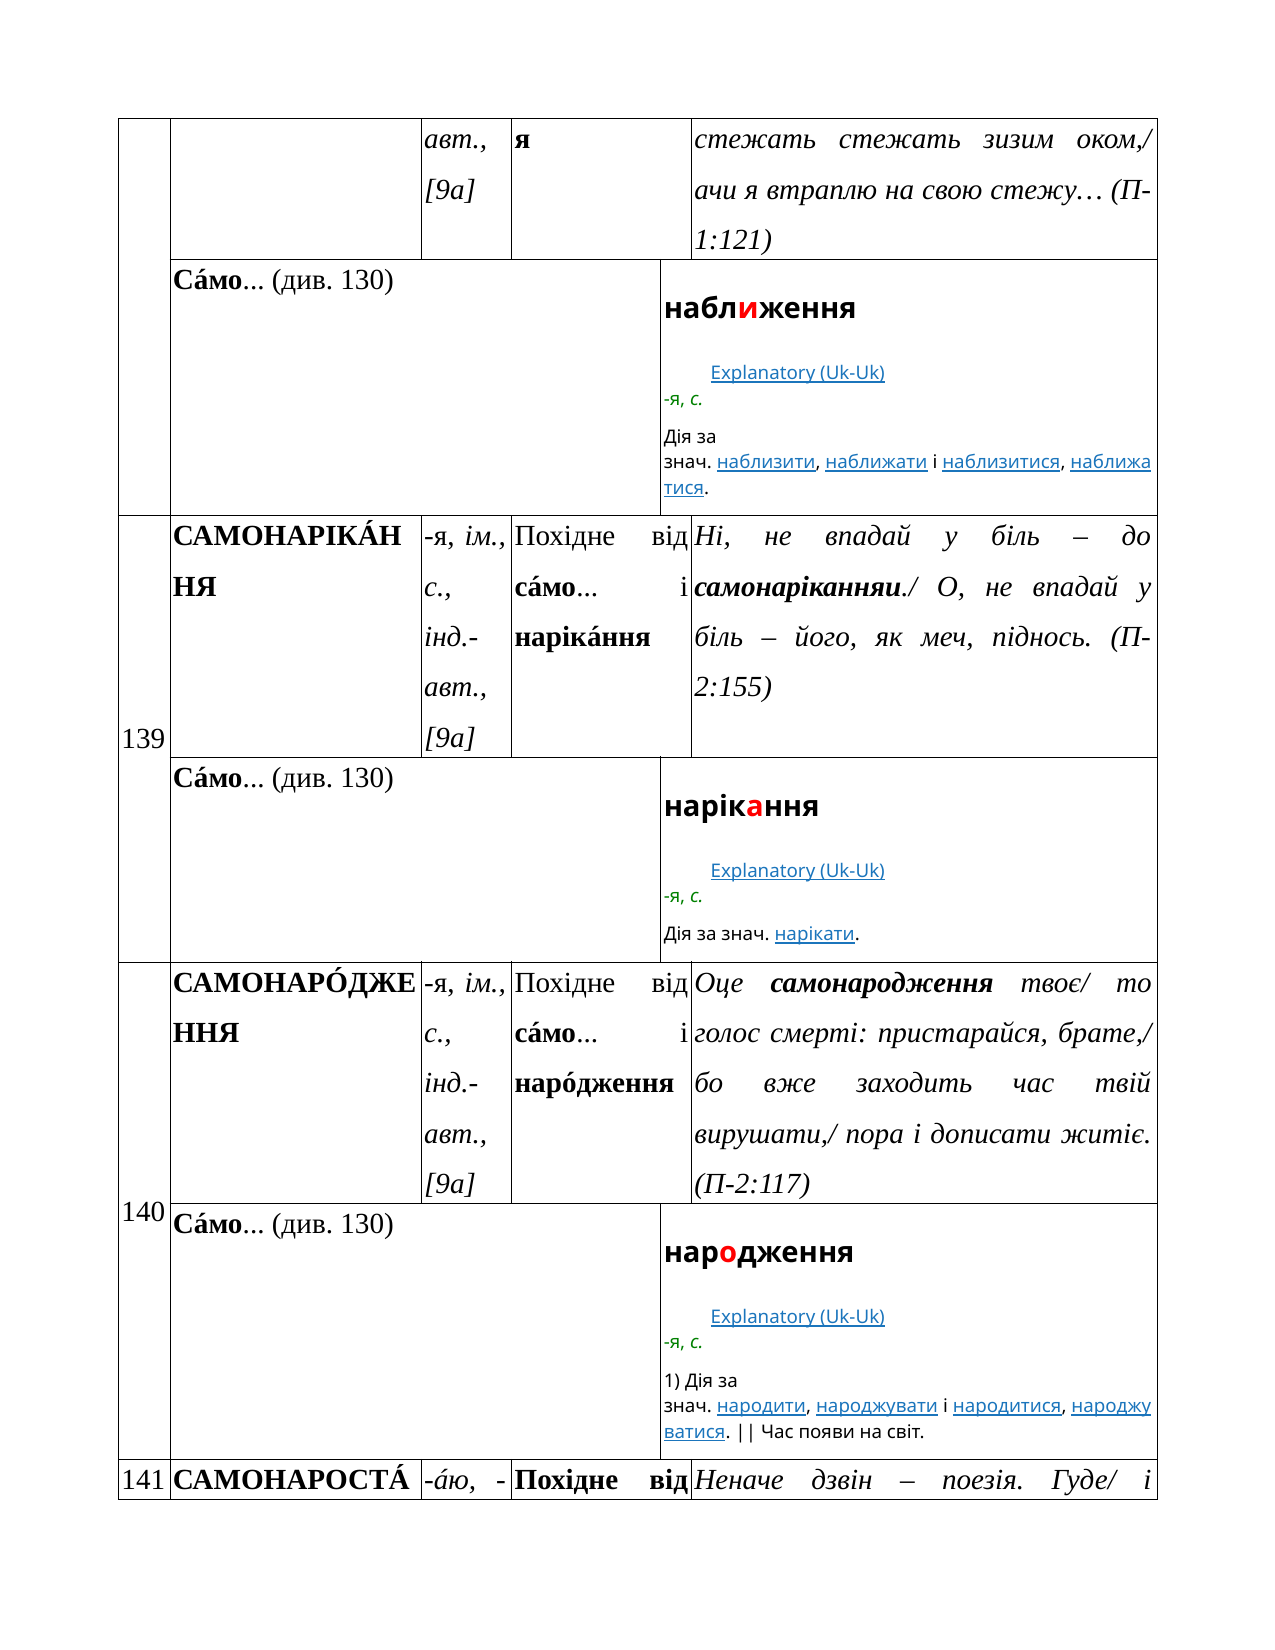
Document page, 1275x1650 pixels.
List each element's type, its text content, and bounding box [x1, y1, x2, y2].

table_cell Сáмо... (див. 130) [171, 758, 660, 961]
table_cell стежать стежать зизим оком,/ ачи я втраплю на свою стежу… (П-1:121) [692, 119, 1157, 259]
table_cell 139 [119, 516, 170, 961]
table_cell -я, ім., с., інд.-авт., [9а] [422, 516, 511, 756]
table_cell я [512, 119, 691, 259]
table_cell [171, 119, 421, 259]
table_cell наближення Explanatory (Uk-Uk) -я, с. Дія за знач. наблизити, наближати і наблизитися, наближатися. [661, 260, 1157, 515]
table_cell авт., [9а] [422, 119, 511, 259]
table_cell [119, 119, 170, 515]
table_cell Неначе дзвін – поезія. Гуде/ і [692, 1460, 1157, 1499]
table_cell 140 [119, 963, 170, 1459]
table_cell -áю, [422, 1460, 511, 1499]
table_cell народження Explanatory (Uk-Uk) -я, с. 1) Дія за знач. народити, народжувати і народитися, народжуватися. || Час появи на світ. [661, 1204, 1157, 1459]
table_cell Похідне від [512, 1460, 691, 1499]
table_cell Сáмо... (див. 130) [171, 1204, 660, 1459]
table_cell Сáмо... (див. 130) [171, 260, 660, 515]
table_cell Самонарóдження [171, 963, 421, 1203]
table_cell 141 [119, 1460, 170, 1499]
table_cell Оце самонародження твоє/ то голос смерті: пристарайся, брате,/ бо вже заходить час твій вирушати,/ пора і дописати житіє. (П-2:117) [692, 963, 1157, 1203]
table_cell -я, ім., с., інд.-авт., [9а] [422, 963, 511, 1203]
table_cell Самонарікáння [171, 516, 421, 756]
table_cell Самонаростá [171, 1460, 421, 1499]
table_cell Ні, не впадай у біль – до самонаріканняи./ О, не впадай у біль – його, як меч, піднось. (П-2:155) [692, 516, 1157, 756]
table_cell Похідне від сáмо... і нарóдження [512, 963, 691, 1203]
table_cell Похідне від сáмо... і нарікáння [512, 516, 691, 756]
table_cell нарікання Explanatory (Uk-Uk) -я, с. Дія за знач. нарікати. [661, 758, 1157, 961]
